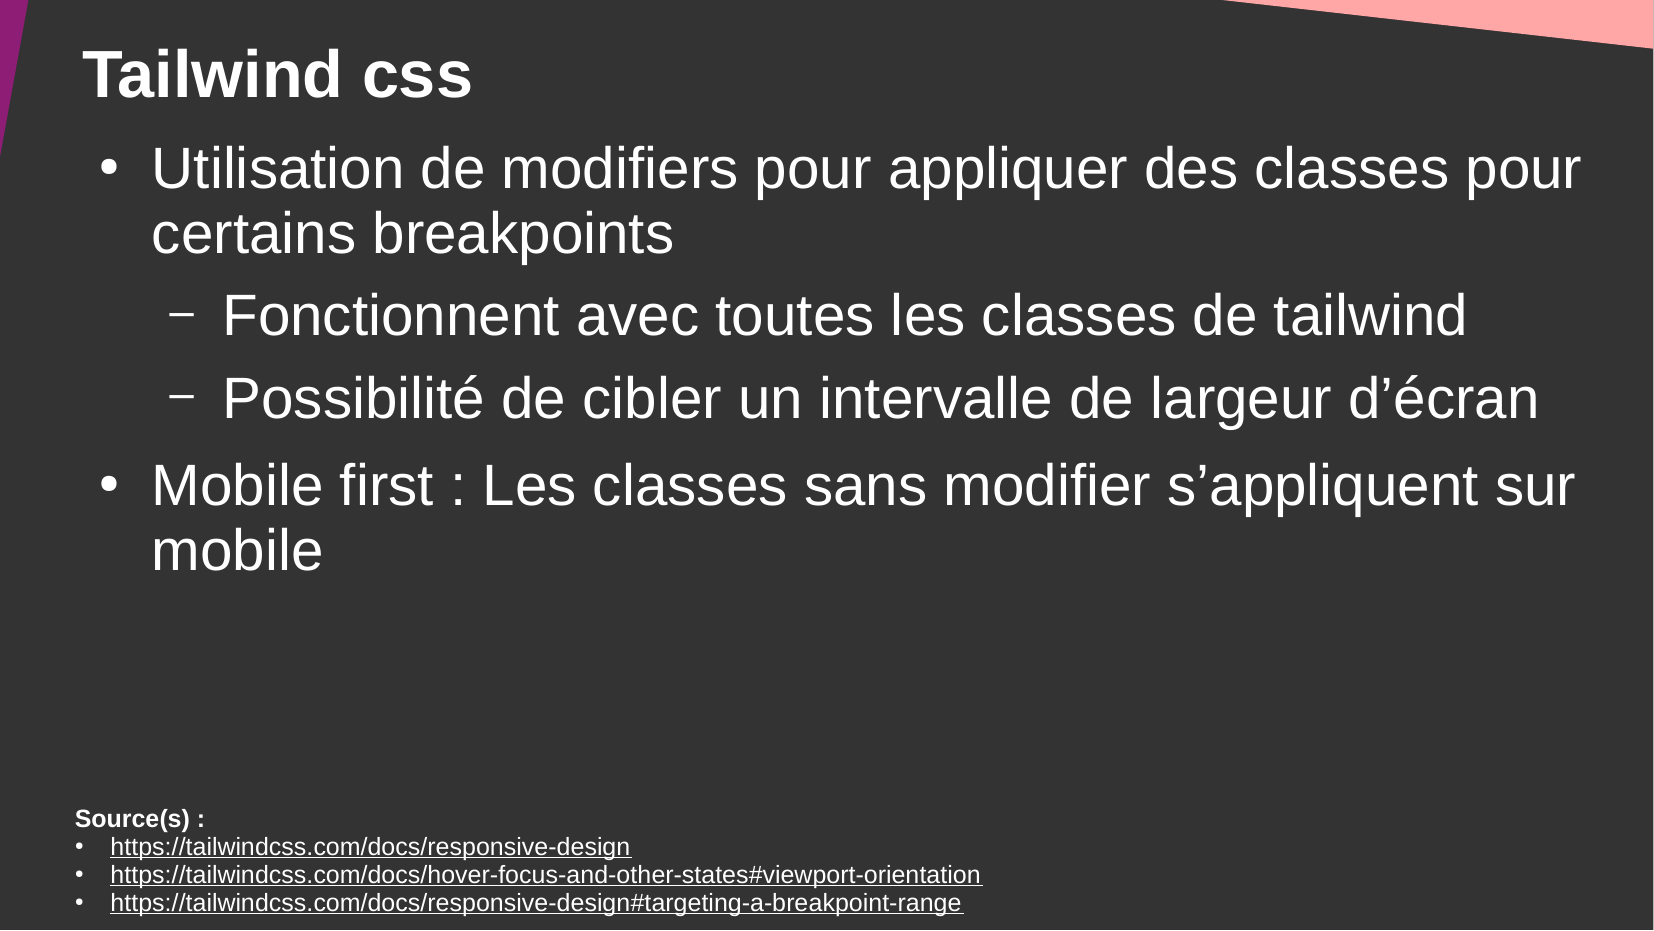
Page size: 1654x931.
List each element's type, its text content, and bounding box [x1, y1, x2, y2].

list Utilisation de modifiers pour appliquer des classes pour certains breakpoints Fonctionnent avec toutes les classes de tailwind Possibilité de cibler un intervalle de largeur d’écran Mobile first : Les classes sans modifier s’appliquent sur mobile [80, 135, 1605, 591]
title Tailwind css [82, 37, 1571, 122]
text_box [1222, 0, 1654, 49]
text_box [0, 0, 29, 157]
text_box Source(s) : https://tailwindcss.com/docs/responsive-design https://tailwindcss.com/docs/hover-focus-and-other-states#viewport-orientation https://tailwindcss.com/docs/responsive-design#targeting-a-breakpoint-range [60, 797, 1546, 925]
